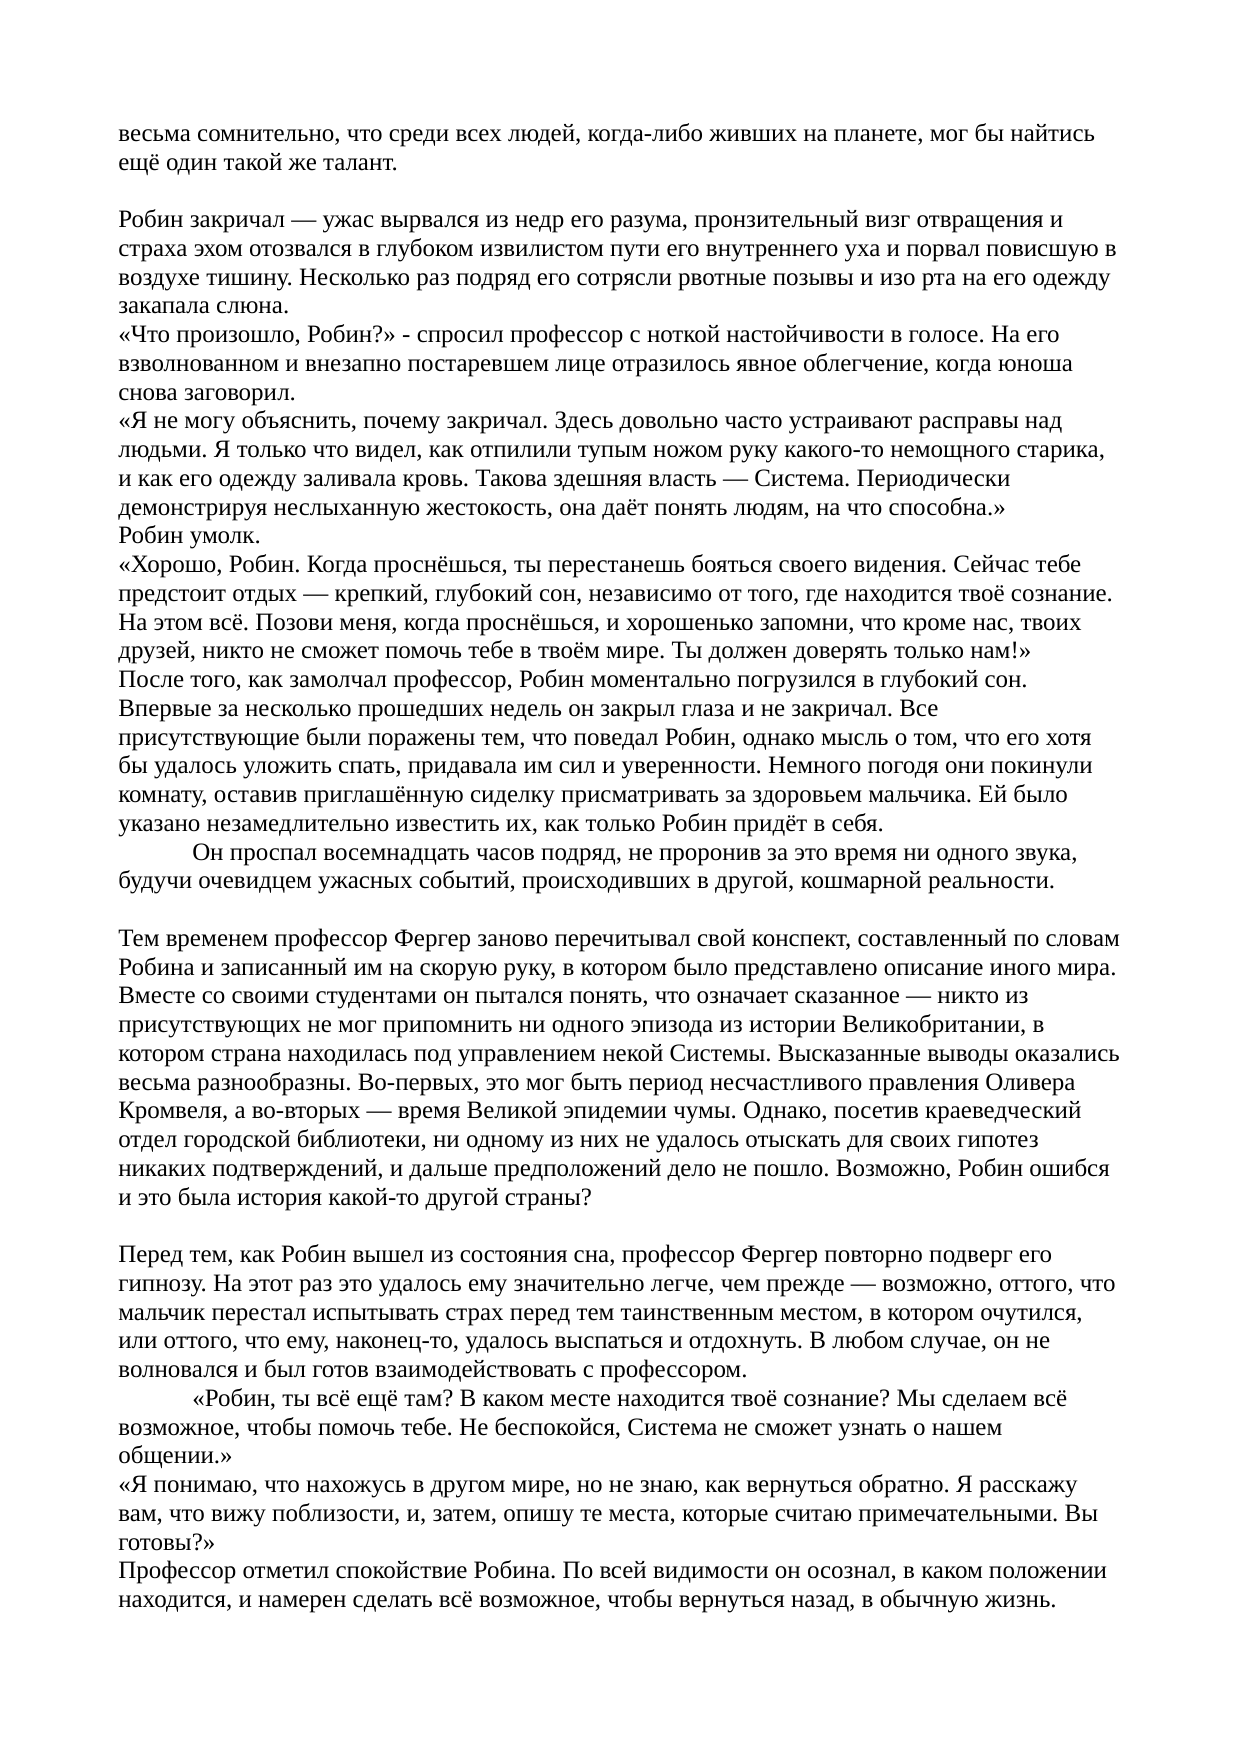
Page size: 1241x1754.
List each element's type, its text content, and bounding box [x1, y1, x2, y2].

text После того, как замолчал профессор, Робин моментально погрузился в глубокий сон. Впервые за несколько прошедших недель он закрыл глаза и не закричал. Все присутствующие были поражены тем, что поведал Робин, однако мысль о том, что его хотя бы удалось уложить спать, придавала им сил и уверенности. Немного погодя они покинули комнату, оставив приглашённую сиделку присматривать за здоровьем мальчика. Ей было указано незамедлительно известить их, как только Робин придёт в себя. [118, 664, 1122, 837]
text Перед тем, как Робин вышел из состояния сна, профессор Фергер повторно подверг его гипнозу. На этот раз это удалось ему значительно легче, чем прежде — возможно, оттого, что мальчик перестал испытывать страх перед тем таинственным местом, в котором очутился, или оттого, что ему, наконец-то, удалось выспаться и отдохнуть. В любом случае, он не волновался и был готов взаимодействовать с профессором. [118, 1239, 1122, 1383]
text весьма сомнительно, что среди всех людей, когда-либо живших на планете, мог бы найтись ещё один такой же талант. [118, 118, 1122, 176]
text «Что произошло, Робин?» - спросил профессор с ноткой настойчивости в голосе. На его взволнованном и внезапно постаревшем лице отразилось явное облегчение, когда юноша снова заговорил. [118, 319, 1122, 406]
text Он проспал восемнадцать часов подряд, не проронив за это время ни одного звука, будучи очевидцем ужасных событий, происходивших в другой, кошмарной реальности. [118, 837, 1122, 894]
text Тем временем профессор Фергер заново перечитывал свой конспект, составленный по словам Робина и записанный им на скорую руку, в котором было представлено описание иного мира. Вместе со своими студентами он пытался понять, что означает сказанное — никто из присутствующих не мог припомнить ни одного эпизода из истории Великобритании, в котором страна находилась под управлением некой Системы. Высказанные выводы оказались весьма разнообразны. Во-первых, это мог быть период несчастливого правления Оливера Кромвеля, а во-вторых — время Великой эпидемии чумы. Однако, посетив краеведческий отдел городской библиотеки, ни одному из них не удалось отыскать для своих гипотез никаких подтверждений, и дальше предположений дело не пошло. Возможно, Робин ошибся и это была история какой-то другой страны? [118, 923, 1122, 1211]
text Робин закричал — ужас вырвался из недр его разума, пронзительный визг отвращения и страха эхом отозвался в глубоком извилистом пути его внутреннего уха и порвал повисшую в воздухе тишину. Несколько раз подряд его сотрясли рвотные позывы и изо рта на его одежду закапала слюна. [118, 204, 1122, 319]
text «Хорошо, Робин. Когда проснёшься, ты перестанешь бояться своего видения. Сейчас тебе предстоит отдых — крепкий, глубокий сон, независимо от того, где находится твоё сознание. На этом всё. Позови меня, когда проснёшься, и хорошенько запомни, что кроме нас, твоих друзей, никто не сможет помочь тебе в твоём мире. Ты должен доверять только нам!» [118, 549, 1122, 664]
text «Я понимаю, что нахожусь в другом мире, но не знаю, как вернуться обратно. Я расскажу вам, что вижу поблизости, и, затем, опишу те места, которые считаю примечательными. Вы готовы?» [118, 1469, 1122, 1556]
text Профессор отметил спокойствие Робина. По всей видимости он осознал, в каком положении находится, и намерен сделать всё возможное, чтобы вернуться назад, в обычную жизнь. [118, 1556, 1122, 1613]
text «Робин, ты всё ещё там? В каком месте находится твоё сознание? Мы сделаем всё возможное, чтобы помочь тебе. Не беспокойся, Система не сможет узнать о нашем общении.» [118, 1383, 1122, 1469]
text Робин умолк. [118, 521, 1122, 549]
text «Я не могу объяснить, почему закричал. Здесь довольно часто устраивают расправы над людьми. Я только что видел, как отпилили тупым ножом руку какого-то немощного старика, и как его одежду заливала кровь. Такова здешняя власть — Система. Периодически демонстрируя неслыханную жестокость, она даёт понять людям, на что способна.» [118, 406, 1122, 521]
